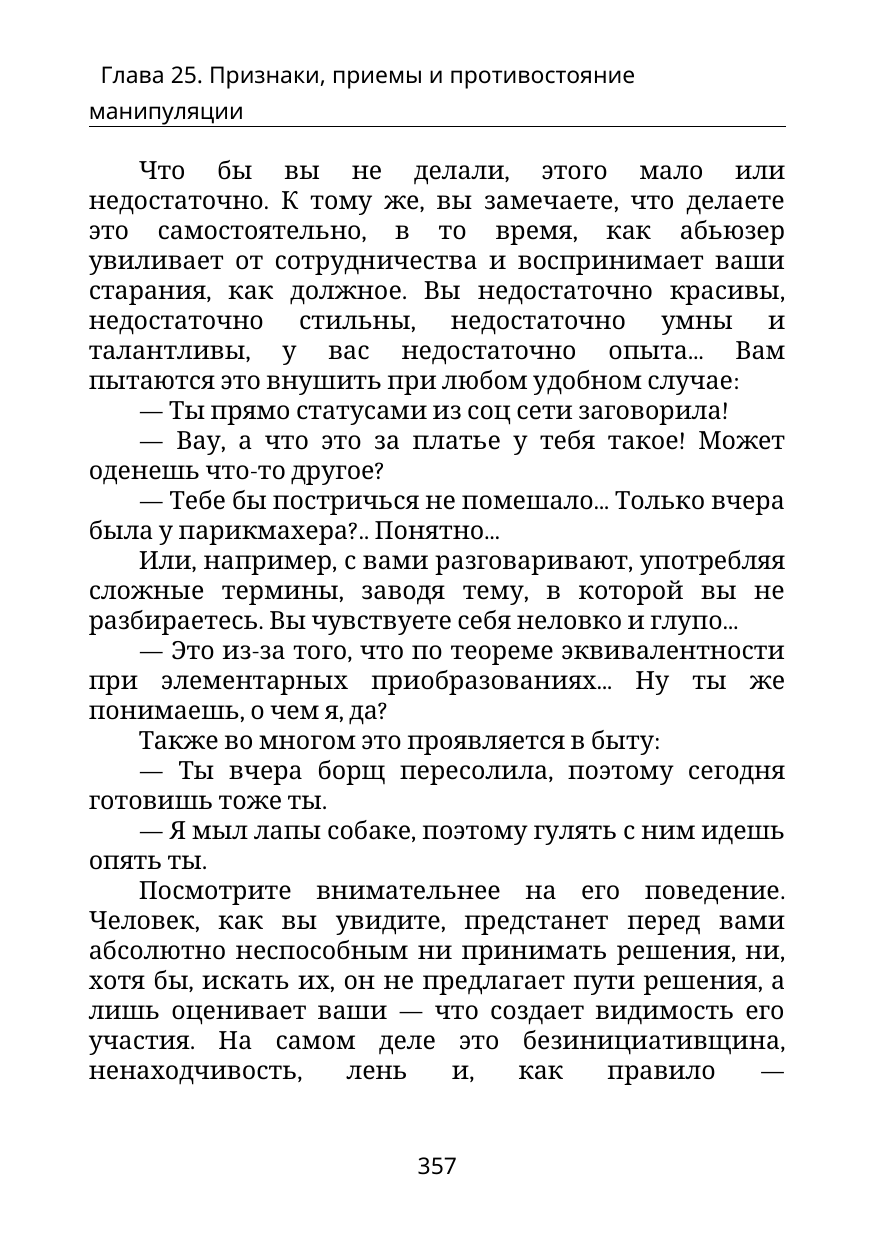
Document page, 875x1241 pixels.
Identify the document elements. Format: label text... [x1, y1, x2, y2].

text — Это из-за того, что по теореме эквивалентности при элементарных приобразованиях... Ну ты же понимаешь, о чем я, да? [88, 636, 786, 726]
text — Вау, а что это за платье у тебя такое! Может оденешь что-то другое? [88, 426, 786, 486]
text Посмотрите внимательнее на его поведение. Человек, как вы увидите, предстанет перед вами абсолютно неспособным ни принимать решения, ни, хотя бы, искать их, он не предлагает пути решения, а лишь оценивает ваши — что создает видимость его участия. На самом деле это безинициативщина, ненаходчивость, лень и, как правило — [88, 876, 786, 1086]
text Что бы вы не делали, этого мало или недостаточно. К тому же, вы замечаете, что делаете это самостоятельно, в то время, как абьюзер увиливает от сотрудничества и воспринимает ваши старания, как должное. Вы недостаточно красивы, недостаточно стильны, недостаточно умны и талантливы, у вас недостаточно опыта... Вам пытаются это внушить при любом удобном случае: [88, 156, 786, 396]
text Также во многом это проявляется в быту: [88, 726, 786, 756]
text — Тебе бы постричься не помешало... Только вчера была у парикмахера?.. Понятно... [88, 486, 786, 546]
text — Ты вчера борщ пересолила, поэтому сегодня готовишь тоже ты. [88, 756, 786, 816]
text — Я мыл лапы собаке, поэтому гулять с ним идешь опять ты. [88, 816, 786, 876]
text — Ты прямо статусами из соц сети заговорила! [88, 396, 786, 426]
text Или, например, с вами разговаривают, употребляя сложные термины, заводя тему, в которой вы не разбираетесь. Вы чувствуете себя неловко и глупо... [88, 546, 786, 636]
